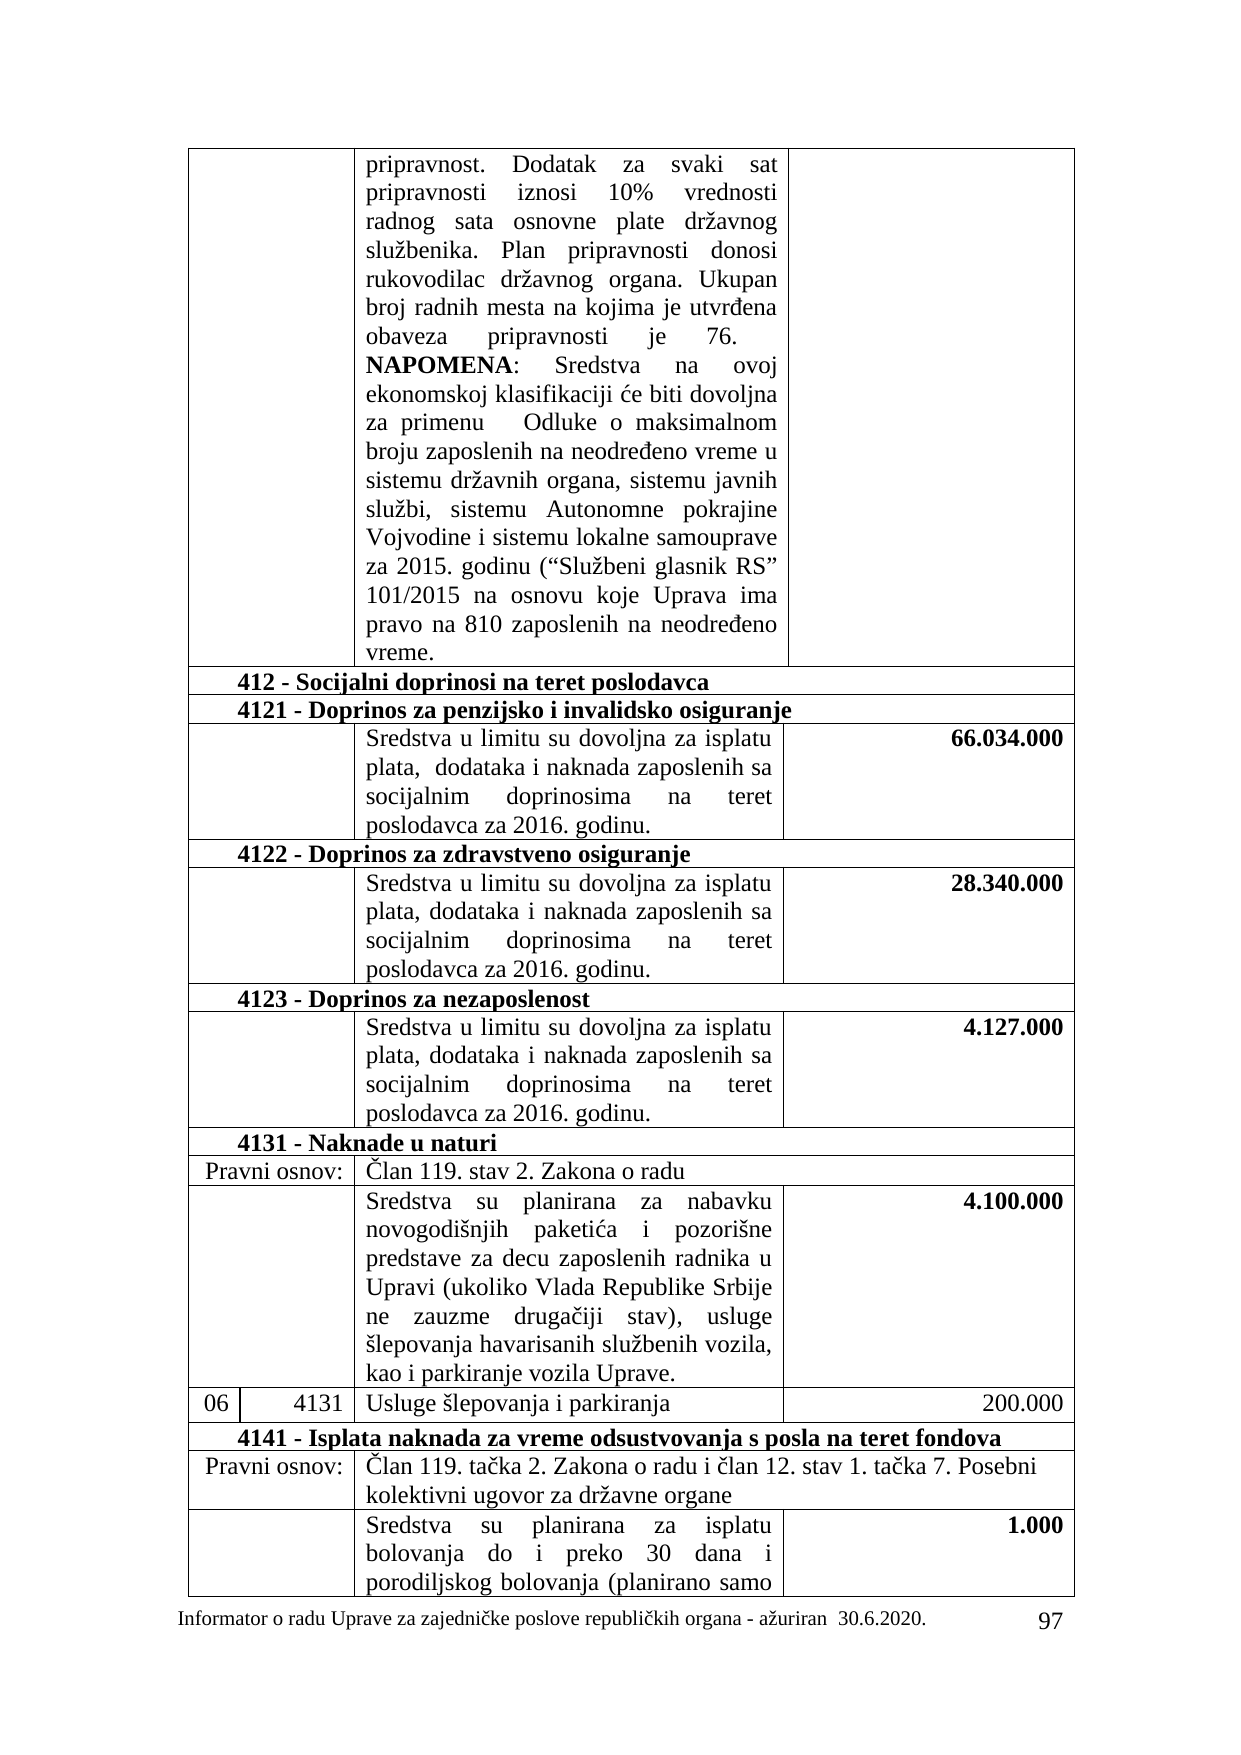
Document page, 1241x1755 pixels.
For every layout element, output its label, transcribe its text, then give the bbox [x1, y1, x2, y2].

table_cell 4.100.000 [784, 1186, 1074, 1387]
table_cell Sredstva u limitu su dovolјna za isplatu plata, dodataka i naknada zaposlenih sa socijalnim doprinosima na teret poslodavca za 2016. godinu. [355, 868, 783, 983]
table_cell [189, 868, 354, 983]
table_cell Sredstva u limitu su dovolјna za isplatu plata, dodataka i naknada zaposlenih sa socijalnim doprinosima na teret poslodavca za 2016. godinu. [355, 724, 783, 838]
table_cell 4123 - Doprinos za nezaposlenost [189, 984, 1074, 1011]
table_cell 66.034.000 [784, 724, 1074, 838]
table_cell Član 119. tačka 2. Zakona o radu i član 12. stav 1. tačka 7. Posebni kolektivni ugovor za državne organe [355, 1451, 1074, 1509]
table_cell pripravnost. Dodatak za svaki sat pripravnosti iznosi 10% vrednosti radnog sata osnovne plate državnog službenika. Plan pripravnosti donosi rukovodilac državnog organa. Ukupan broj radnih mesta na kojima je utvrđena obaveza pripravnosti je 76. NAPOMENA: Sredstva na ovoj ekonomskoj klasifikaciji će biti dovolјna za primenu Odluke o maksimalnom broju zaposlenih na neodređeno vreme u sistemu državnih organa, sistemu javnih službi, sistemu Autonomne pokrajine Vojvodine i sistemu lokalne samouprave za 2015. godinu (“Službeni glasnik RS” 101/2015 na osnovu koje Uprava ima pravo na 810 zaposlenih na neodređeno vreme. [355, 149, 788, 666]
table_cell 200.000 [784, 1388, 1074, 1422]
table_cell Sredstva u limitu su dovolјna za isplatu plata, dodataka i naknada zaposlenih sa socijalnim doprinosima na teret poslodavca za 2016. godinu. [355, 1012, 783, 1127]
table_cell Usluge šlepovanja i parkiranja [355, 1388, 783, 1422]
table_cell Pravni osnov: [189, 1156, 354, 1185]
table_cell [189, 1510, 354, 1596]
table_cell 28.340.000 [784, 868, 1074, 983]
table_cell 4131 - Naknade u naturi [189, 1128, 1074, 1155]
table_cell 4122 - Doprinos za zdravstveno osiguranje [189, 840, 1074, 867]
table_cell [189, 724, 354, 838]
table_cell [789, 149, 1074, 666]
table_cell 1.000 [784, 1510, 1074, 1596]
table_cell 4.127.000 [784, 1012, 1074, 1127]
table_cell Član 119. stav 2. Zakona o radu [355, 1156, 1074, 1185]
table_cell 4141 - Isplata naknada za vreme odsustvovanja s posla na teret fondova [189, 1423, 1074, 1450]
table_cell 4131 [241, 1388, 354, 1422]
table_cell 412 - Socijalni doprinosi na teret poslodavca [189, 667, 1074, 694]
table_cell Sredstva su planirana za nabavku novogodišnjih paketića i pozorišne predstave za decu zaposlenih radnika u Upravi (ukoliko Vlada Republike Srbije ne zauzme drugačiji stav), usluge šlepovanja havarisanih službenih vozila, kao i parkiranje vozila Uprave. [355, 1186, 783, 1387]
table_cell 06 [189, 1388, 239, 1422]
table_cell Sredstva su planirana za isplatu bolovanja do i preko 30 dana i porodilјskog bolovanja (planirano samo [355, 1510, 783, 1596]
table_cell [189, 1186, 354, 1387]
table_cell Pravni osnov: [189, 1451, 354, 1509]
table_cell [189, 1012, 354, 1127]
table_cell 4121 - Doprinos za penzijsko i invalidsko osiguranje [189, 695, 1074, 722]
table_cell [189, 149, 354, 666]
